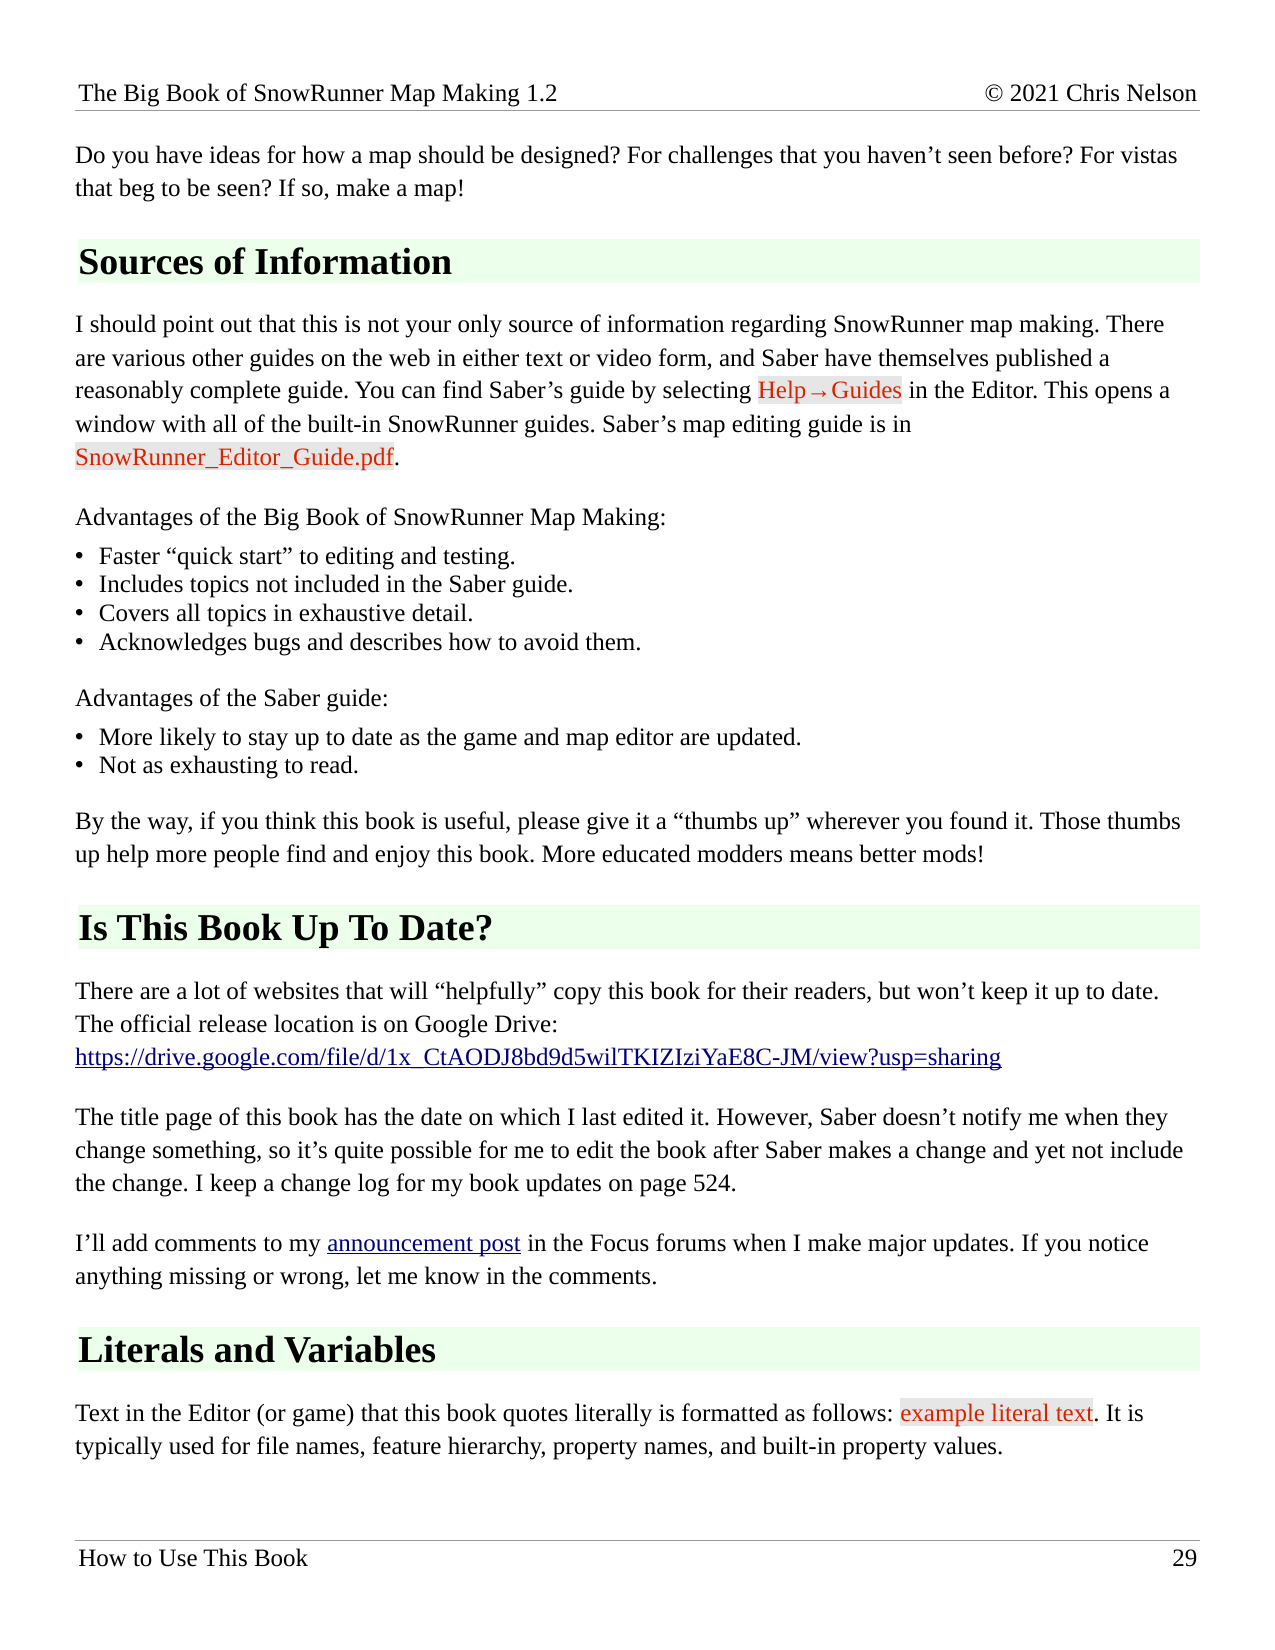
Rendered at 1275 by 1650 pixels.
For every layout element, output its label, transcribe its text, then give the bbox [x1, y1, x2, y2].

subtitle Literals and Variables [78, 1327, 1200, 1371]
list Not as exhausting to read. [75, 751, 1200, 779]
list More likely to stay up to date as the game and map editor are updated. [75, 722, 1200, 751]
list Includes topics not included in the Saber guide. [75, 569, 1200, 598]
text I’ll add comments to my announcement post in the Focus forums when I make major updates. If you notice anything missing or wrong, let me know in the comments. [75, 1228, 1200, 1290]
list Acknowledges bugs and describes how to avoid them. [75, 627, 1200, 656]
text Text in the Editor (or game) that this book quotes literally is formatted as follows: example literal text. It is typically used for file names, feature hierarchy, property names, and built-in property values. [75, 1398, 1200, 1459]
subtitle Sources of Information [78, 239, 1200, 283]
text By the way, if you think this book is useful, please give it a “thumbs up” wherever you found it. Those thumbs up help more people find and enjoy this book. More educated modders means better mods! [75, 806, 1200, 868]
text Do you have ideas for how a map should be designed? For challenges that you haven’t seen before? For vistas that beg to be seen? If so, make a map! [75, 140, 1200, 202]
subtitle Advantages of the Big Book of SnowRunner Map Making: [75, 502, 1200, 530]
text I should point out that this is not your only source of information regarding SnowRunner map making. There are various other guides on the web in either text or video form, and Saber have themselves published a reasonably complete guide. You can find Saber’s guide by selecting Help→Guides in the Editor. This opens a window with all of the built-in SnowRunner guides. Saber’s map editing guide is in SnowRunner_Editor_Guide.pdf. [75, 309, 1200, 470]
subtitle Advantages of the Saber guide: [75, 683, 1200, 711]
text There are a lot of websites that will “helpfully” copy this book for their readers, but won’t keep it up to date. The official release location is on Google Drive: https://drive.google.com/file/d/1x_CtAODJ8bd9d5wilTKIZIziYaE8C-JM/view?usp=sharing [75, 976, 1200, 1071]
subtitle Is This Book Up To Date? [78, 905, 1200, 949]
list Faster “quick start” to editing and testing. [75, 541, 1200, 569]
list Covers all topics in exhaustive detail. [75, 598, 1200, 627]
text The title page of this book has the date on which I last edited it. However, Saber doesn’t notify me when they change something, so it’s quite possible for me to edit the book after Saber makes a change and yet not include the change. I keep a change log for my book updates on page 524. [75, 1102, 1200, 1197]
